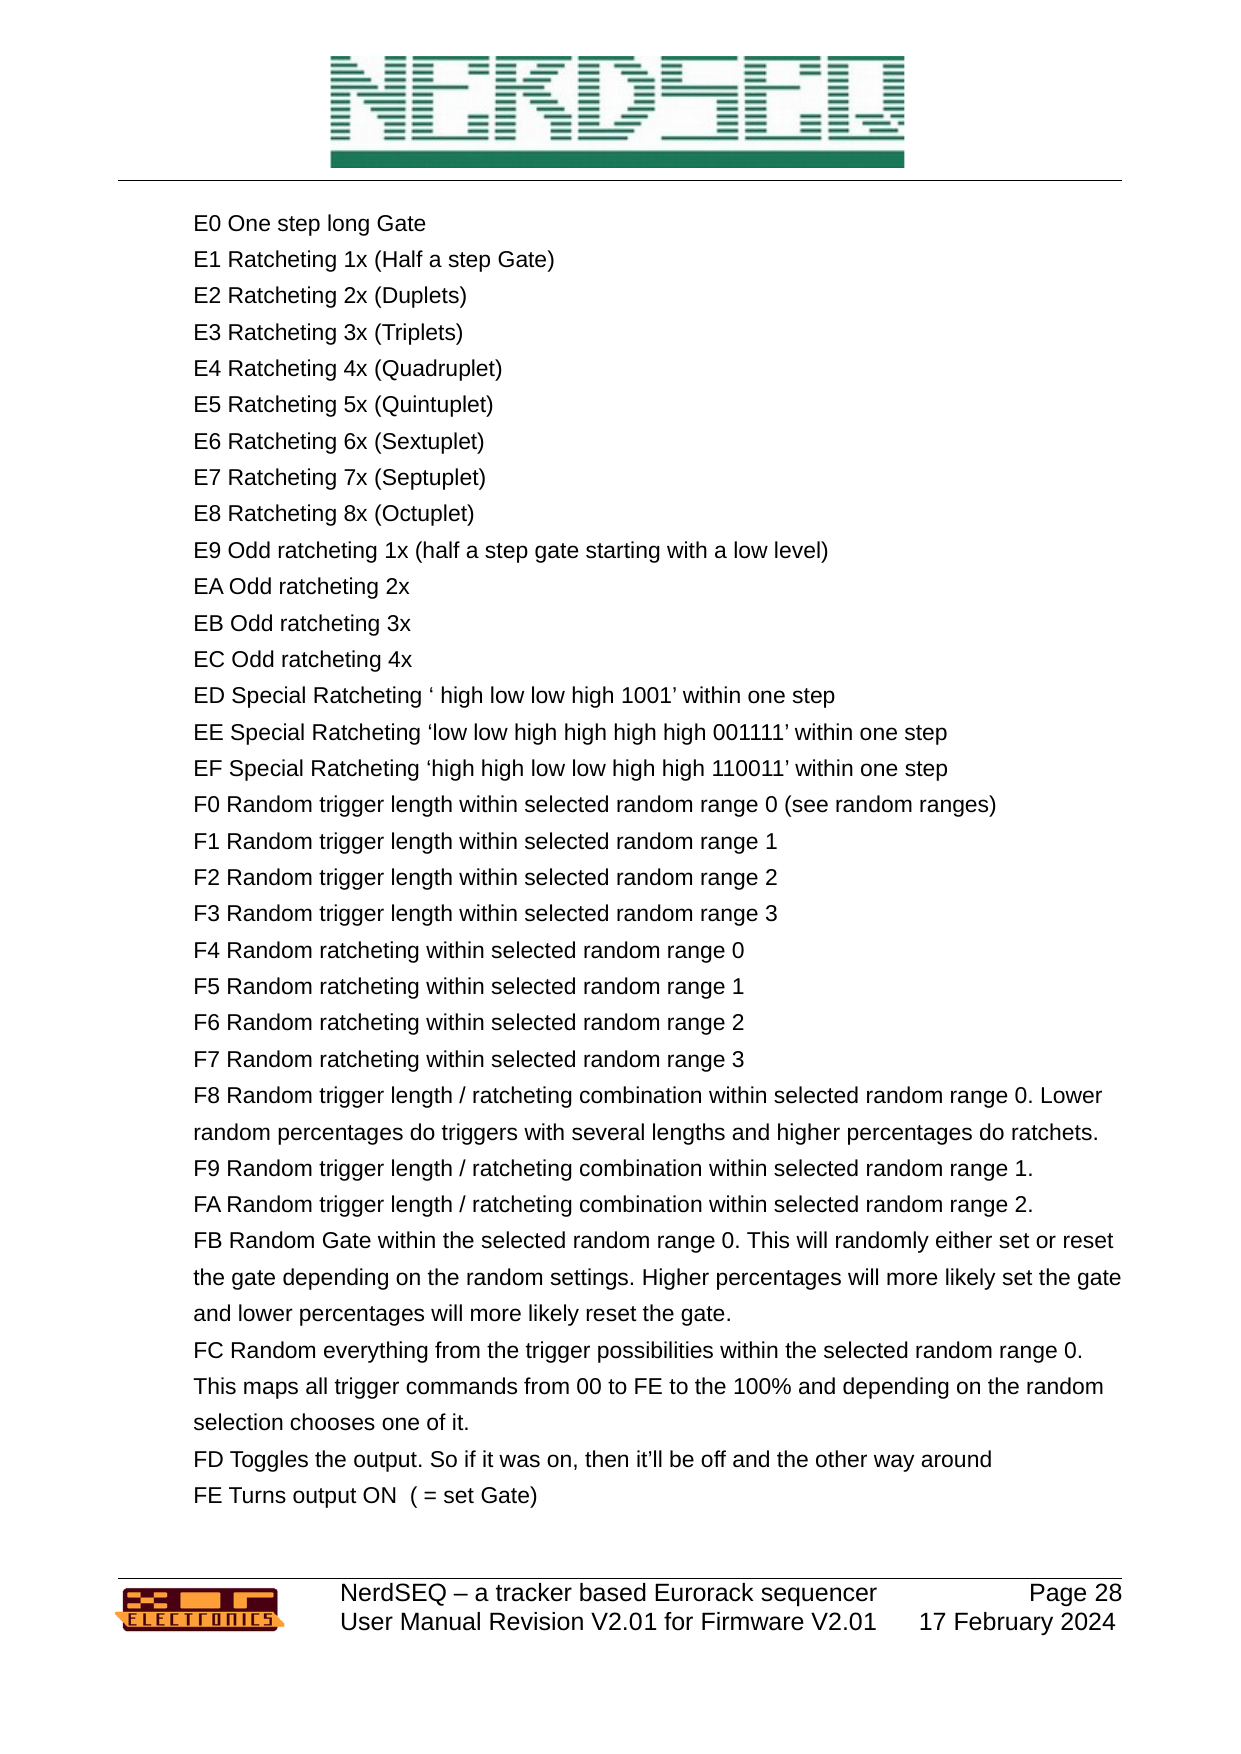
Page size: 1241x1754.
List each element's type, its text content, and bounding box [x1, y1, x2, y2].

text EA Odd ratcheting 2x [118, 573, 1122, 599]
text EF Special Ratcheting ‘high high low low high high 110011’ within one step [118, 755, 1122, 781]
text E7 Ratcheting 7x (Septuplet) [118, 464, 1122, 490]
text F2 Random trigger length within selected random range 2 [118, 864, 1122, 890]
text F4 Random ratcheting within selected random range 0 [118, 937, 1122, 963]
picture [330, 56, 905, 168]
text F1 Random trigger length within selected random range 1 [118, 828, 1122, 854]
text E6 Ratcheting 6x (Sextuplet) [118, 428, 1122, 454]
text F7 Random ratcheting within selected random range 3 [118, 1046, 1122, 1072]
picture [115, 1584, 285, 1634]
text E8 Ratcheting 8x (Octuplet) [118, 500, 1122, 527]
text E9 Odd ratcheting 1x (half a step gate starting with a low level) [118, 537, 1122, 563]
text F5 Random ratcheting within selected random range 1 [118, 973, 1122, 999]
text EB Odd ratcheting 3x [118, 609, 1122, 636]
text EC Odd ratcheting 4x [118, 646, 1122, 672]
text E2 Ratcheting 2x (Duplets) [118, 282, 1122, 309]
text E1 Ratcheting 1x (Half a step Gate) [118, 246, 1122, 272]
text E3 Ratcheting 3x (Triplets) [118, 319, 1122, 345]
text F9 Random trigger length / ratcheting combination within selected random range 1. [118, 1155, 1122, 1181]
text FB Random Gate within the selected random range 0. This will randomly either set or reset the gate depending on the random settings. Higher percentages will more likely set the gate and lower percentages will more likely reset the gate. [118, 1227, 1122, 1327]
text E0 One step long Gate [118, 209, 1122, 236]
text F0 Random trigger length within selected random range 0 (see random ranges) [118, 791, 1122, 818]
text FA Random trigger length / ratcheting combination within selected random range 2. [118, 1191, 1122, 1217]
text F3 Random trigger length within selected random range 3 [118, 900, 1122, 927]
text E4 Ratcheting 4x (Quadruplet) [118, 355, 1122, 381]
text ED Special Ratcheting ‘ high low low high 1001’ within one step [118, 682, 1122, 708]
text E5 Ratcheting 5x (Quintuplet) [118, 391, 1122, 418]
text FE Turns output ON ( = set Gate) [118, 1482, 1122, 1508]
text FD Toggles the output. So if it was on, then it’ll be off and the other way around [118, 1446, 1122, 1472]
text EE Special Ratcheting ‘low low high high high high 001111’ within one step [118, 718, 1122, 745]
text F8 Random trigger length / ratcheting combination within selected random range 0. Lower random percentages do triggers with several lengths and higher percentages do ratchets. [118, 1082, 1122, 1145]
text FC Random everything from the trigger possibilities within the selected random range 0. This maps all trigger commands from 00 to FE to the 100% and depending on the random selection chooses one of it. [118, 1337, 1122, 1436]
text F6 Random ratcheting within selected random range 2 [118, 1009, 1122, 1036]
